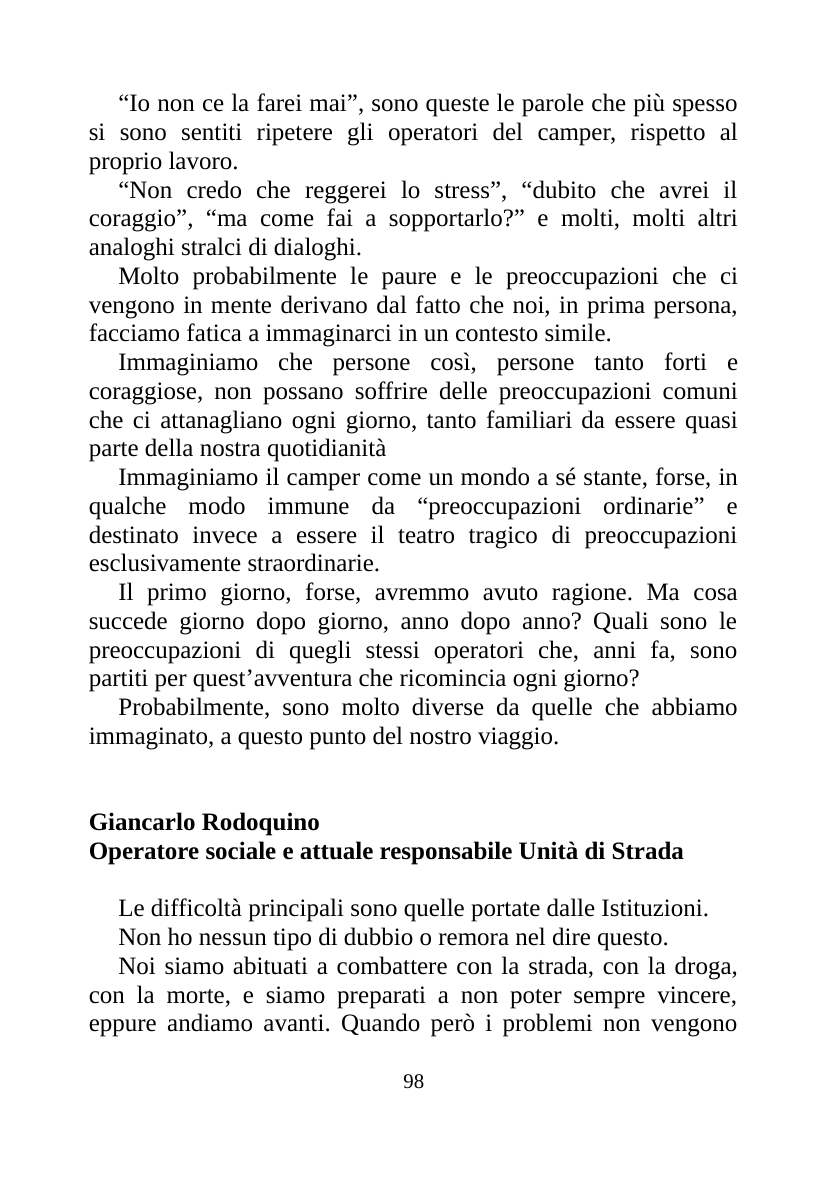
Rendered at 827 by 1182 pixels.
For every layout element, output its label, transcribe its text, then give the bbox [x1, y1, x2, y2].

text Noi siamo abituati a combattere con la strada, con la droga, con la morte, e siamo preparati a non poter sempre vincere, eppure andiamo avanti. Quando però i problemi non vengono [88, 951, 738, 1037]
text Immaginiamo il camper come un mondo a sé stante, forse, in qualche modo immune da “preoccupazioni ordinarie” e destinato invece a essere il teatro tragico di preoccupazioni esclusivamente straordinarie. [88, 462, 738, 577]
text Immaginiamo che persone così, persone tanto forti e coraggiose, non possano soffrire delle preoccupazioni comuni che ci attanagliano ogni giorno, tanto familiari da essere quasi parte della nostra quotidianità [88, 347, 738, 462]
text Probabilmente, sono molto diverse da quelle che abbiamo immaginato, a questo punto del nostro viaggio. [88, 692, 738, 750]
subtitle Giancarlo Rodoquino [88, 807, 738, 836]
text “Io non ce la farei mai”, sono queste le parole che più spesso si sono sentiti ripetere gli operatori del camper, rispetto al proprio lavoro. [88, 88, 738, 175]
text Le difficoltà principali sono quelle portate dalle Istituzioni. [88, 893, 738, 922]
text “Non credo che reggerei lo stress”, “dubito che avrei il coraggio”, “ma come fai a sopportarlo?” e molti, molti altri analoghi stralci di dialoghi. [88, 175, 738, 261]
text Molto probabilmente le paure e le preoccupazioni che ci vengono in mente derivano dal fatto che noi, in prima persona, facciamo fatica a immaginarci in un contesto simile. [88, 261, 738, 347]
subtitle Operatore sociale e attuale responsabile Unità di Strada [88, 836, 738, 865]
text Non ho nessun tipo di dubbio o remora nel dire questo. [88, 922, 738, 951]
text Il primo giorno, forse, avremmo avuto ragione. Ma cosa succede giorno dopo giorno, anno dopo anno? Quali sono le preoccupazioni di quegli stessi operatori che, anni fa, sono partiti per quest’avventura che ricomincia ogni giorno? [88, 577, 738, 692]
